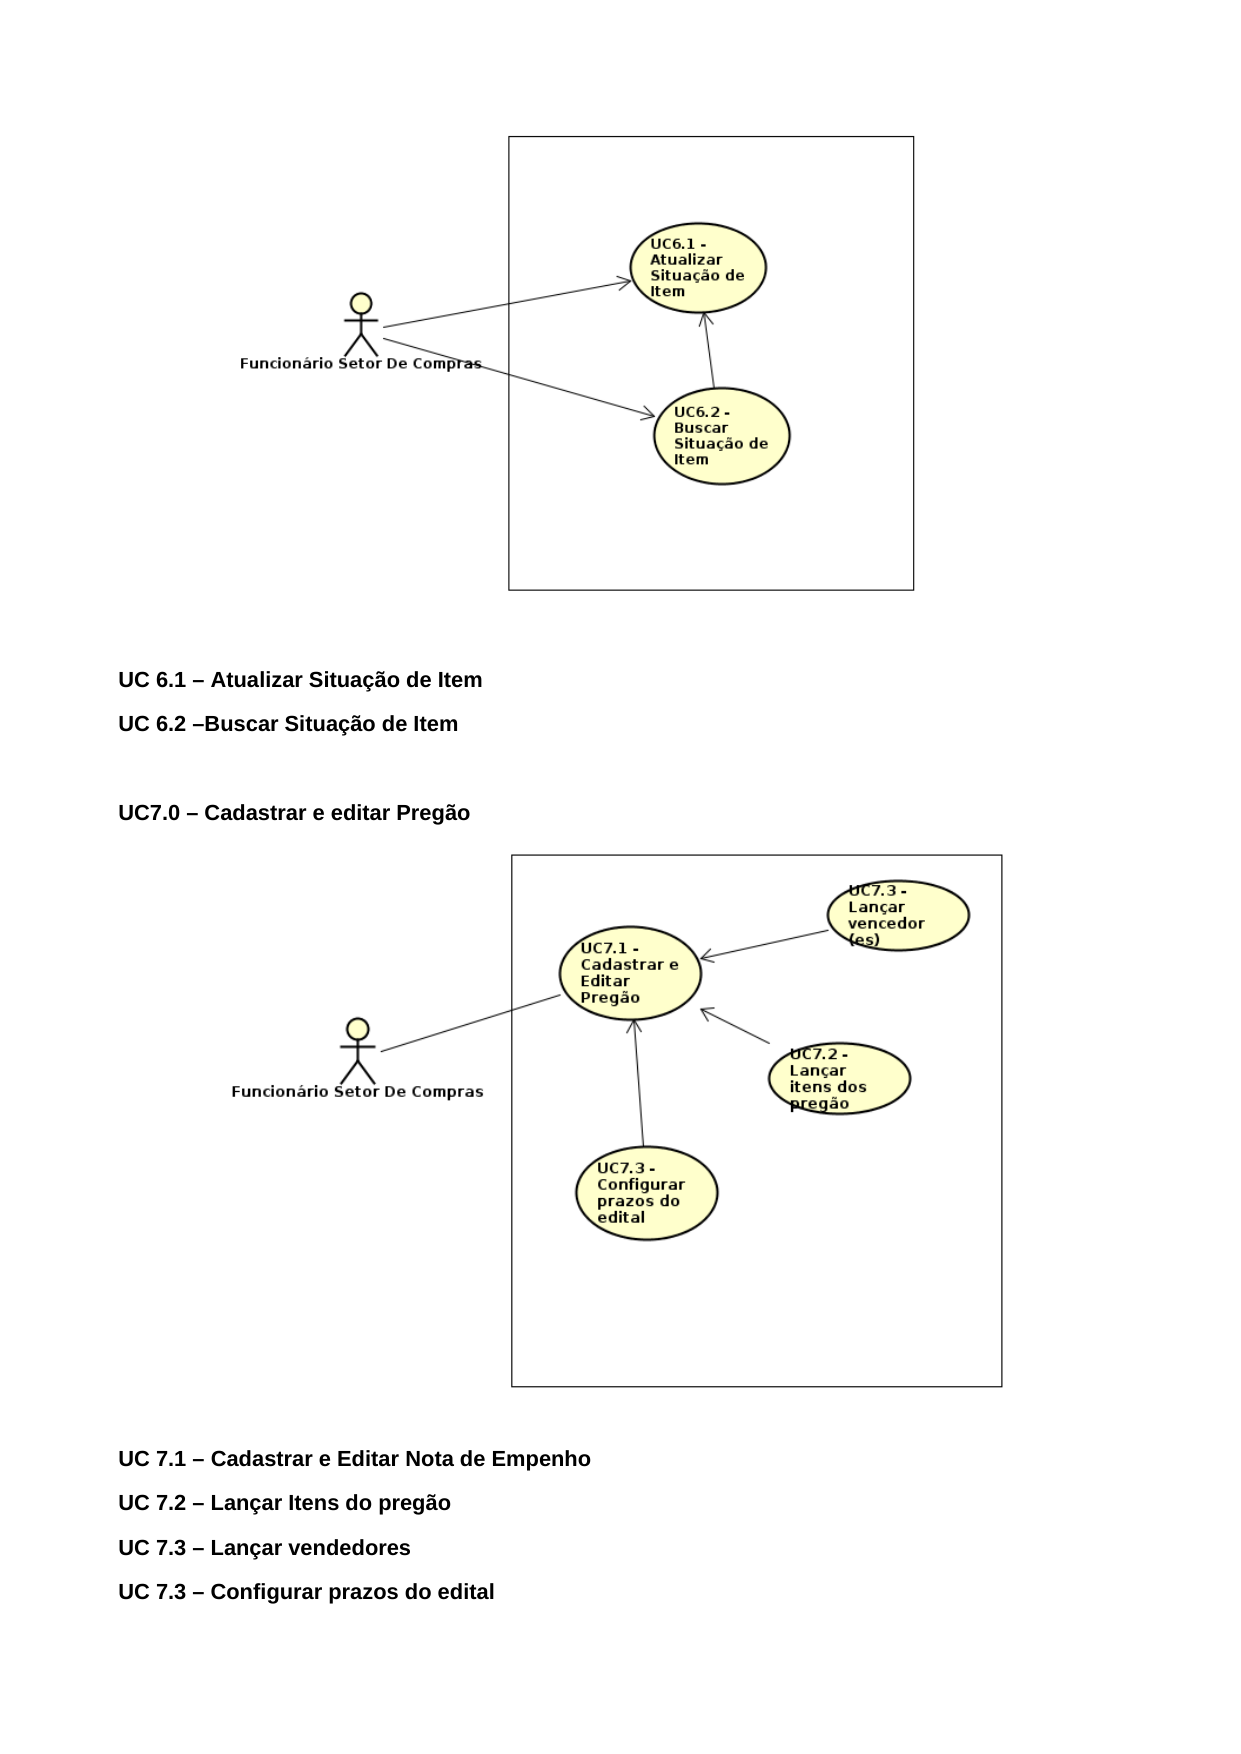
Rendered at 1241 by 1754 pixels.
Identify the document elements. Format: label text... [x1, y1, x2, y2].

text UC 7.3 – Configurar prazos do edital [118, 1579, 1122, 1604]
text UC 7.2 – Lançar Itens do pregão [118, 1490, 1122, 1515]
text UC 6.1 – Atualizar Situação de Item [118, 666, 1122, 692]
picture [222, 844, 1019, 1398]
text UC 7.3 – Lançar vendedores [118, 1535, 1122, 1560]
text UC 7.1 – Cadastrar e Editar Nota de Empenho [118, 1446, 1122, 1471]
picture [231, 118, 1009, 619]
text UC7.0 – Cadastrar e editar Pregão [118, 800, 1122, 825]
text UC 6.2 –Buscar Situação de Item [118, 711, 1122, 736]
